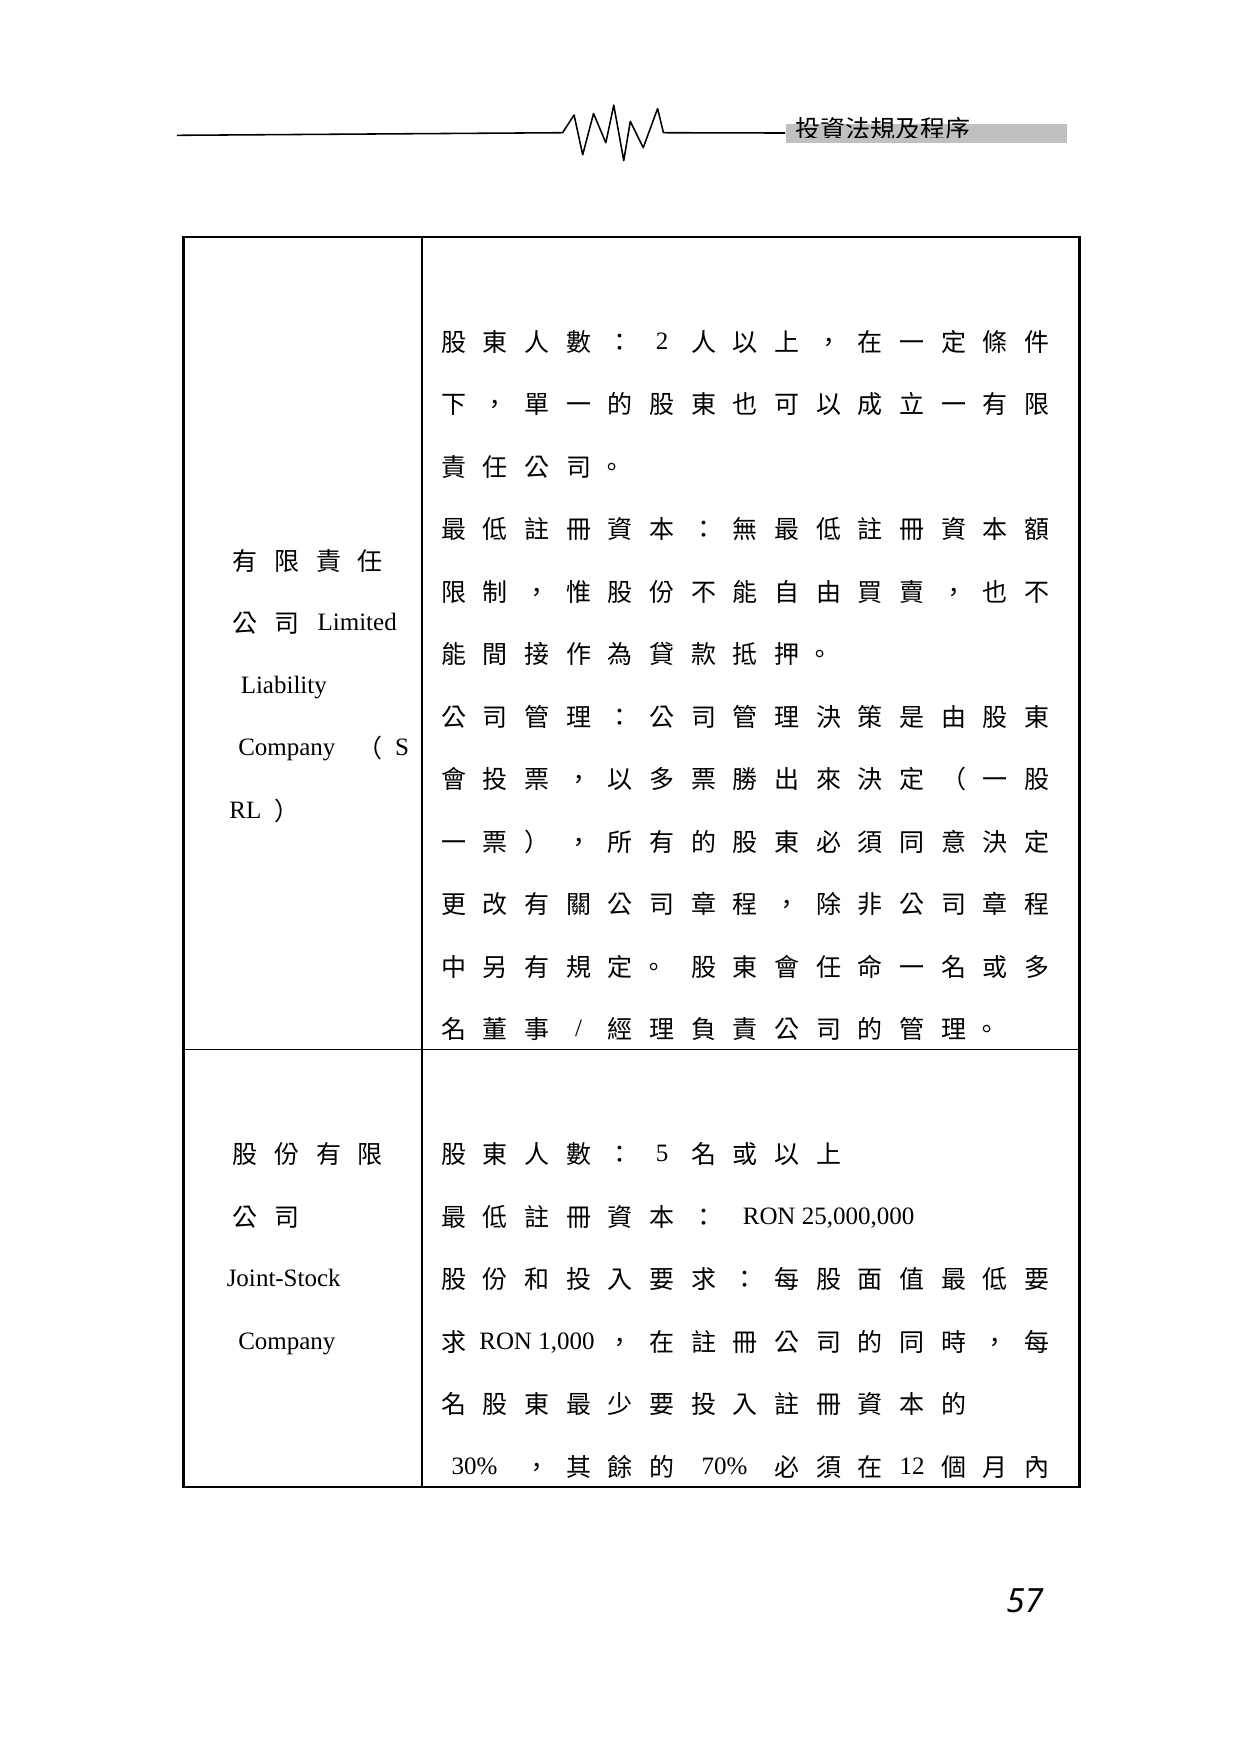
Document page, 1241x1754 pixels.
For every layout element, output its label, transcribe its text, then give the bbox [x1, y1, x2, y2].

table_cell 有限責任公司Limited Liability Company（SRL） [185, 238, 421, 1049]
table_cell 股東人數：2人以上，在一定條件下，單一的股東也可以成立一有限責任公司。 最低註冊資本：無最低註冊資本額限制，惟股份不能自由買賣，也不能間接作為貸款抵押。 公司管理：公司管理決策是由股東會投票，以多票勝出來決定（一股一票），所有的股東必須同意決定更改有關公司章程，除非公司章程中另有規定。股東會任命一名或多名董事/經理負責公司的管理。 [423, 238, 1078, 1049]
table_cell 股份有限公司 Joint-Stock Company [185, 1050, 421, 1486]
table_cell 股東人數：5名或以上 最低註冊資本：RON 25,000,000 股份和投入要求：每股面值最低要求RON 1,000，在註冊公司的同時，每名股東最少要投入註冊資本的30%，其餘的70%必須在12個月內 [423, 1050, 1078, 1486]
